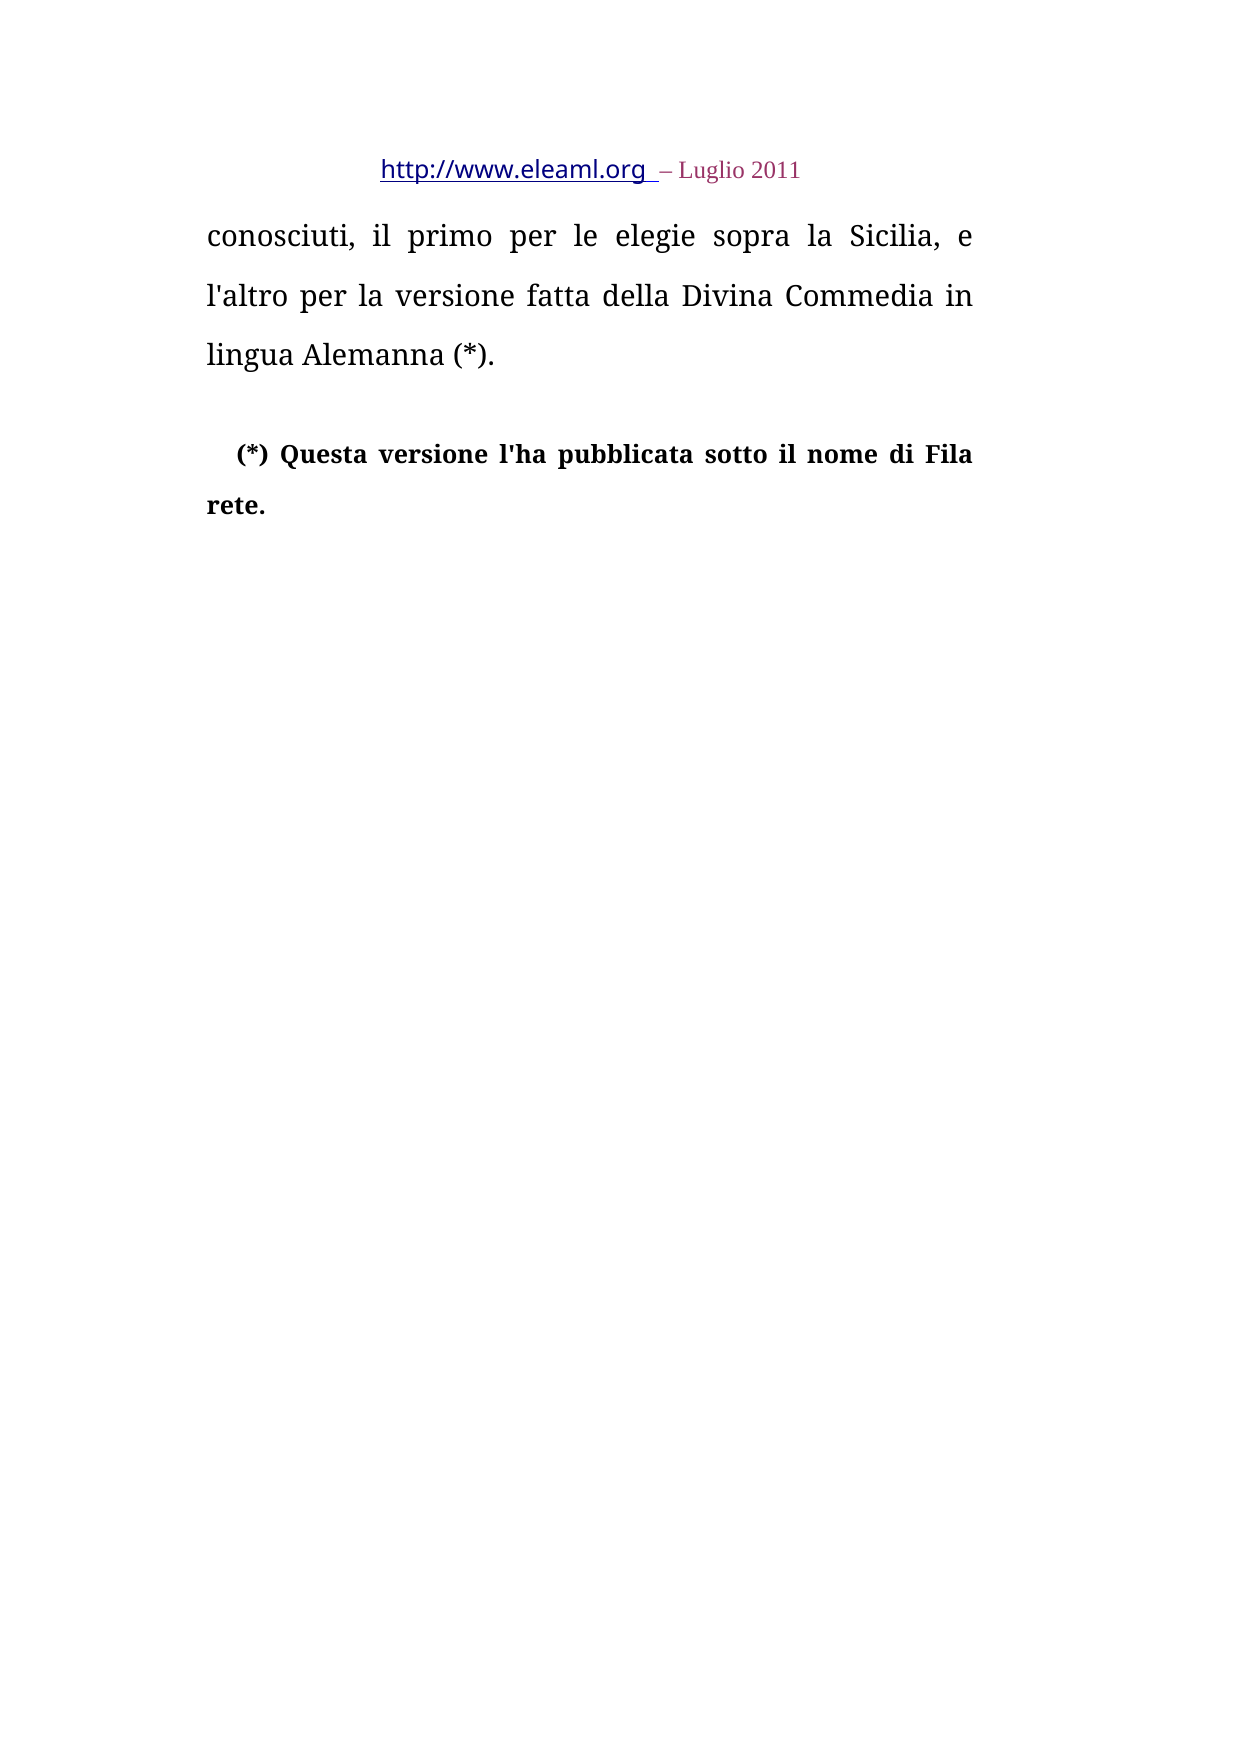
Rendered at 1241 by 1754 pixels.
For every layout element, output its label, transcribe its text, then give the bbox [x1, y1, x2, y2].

text (*) Questa versione l'ha pubblicata sotto il nome di Fila rete. [207, 437, 974, 522]
text conosciuti, il primo per le elegie sopra la Sicilia, e l'altro per la versione fatta della Divina Commedia in lingua Alemanna (*). [207, 215, 974, 374]
